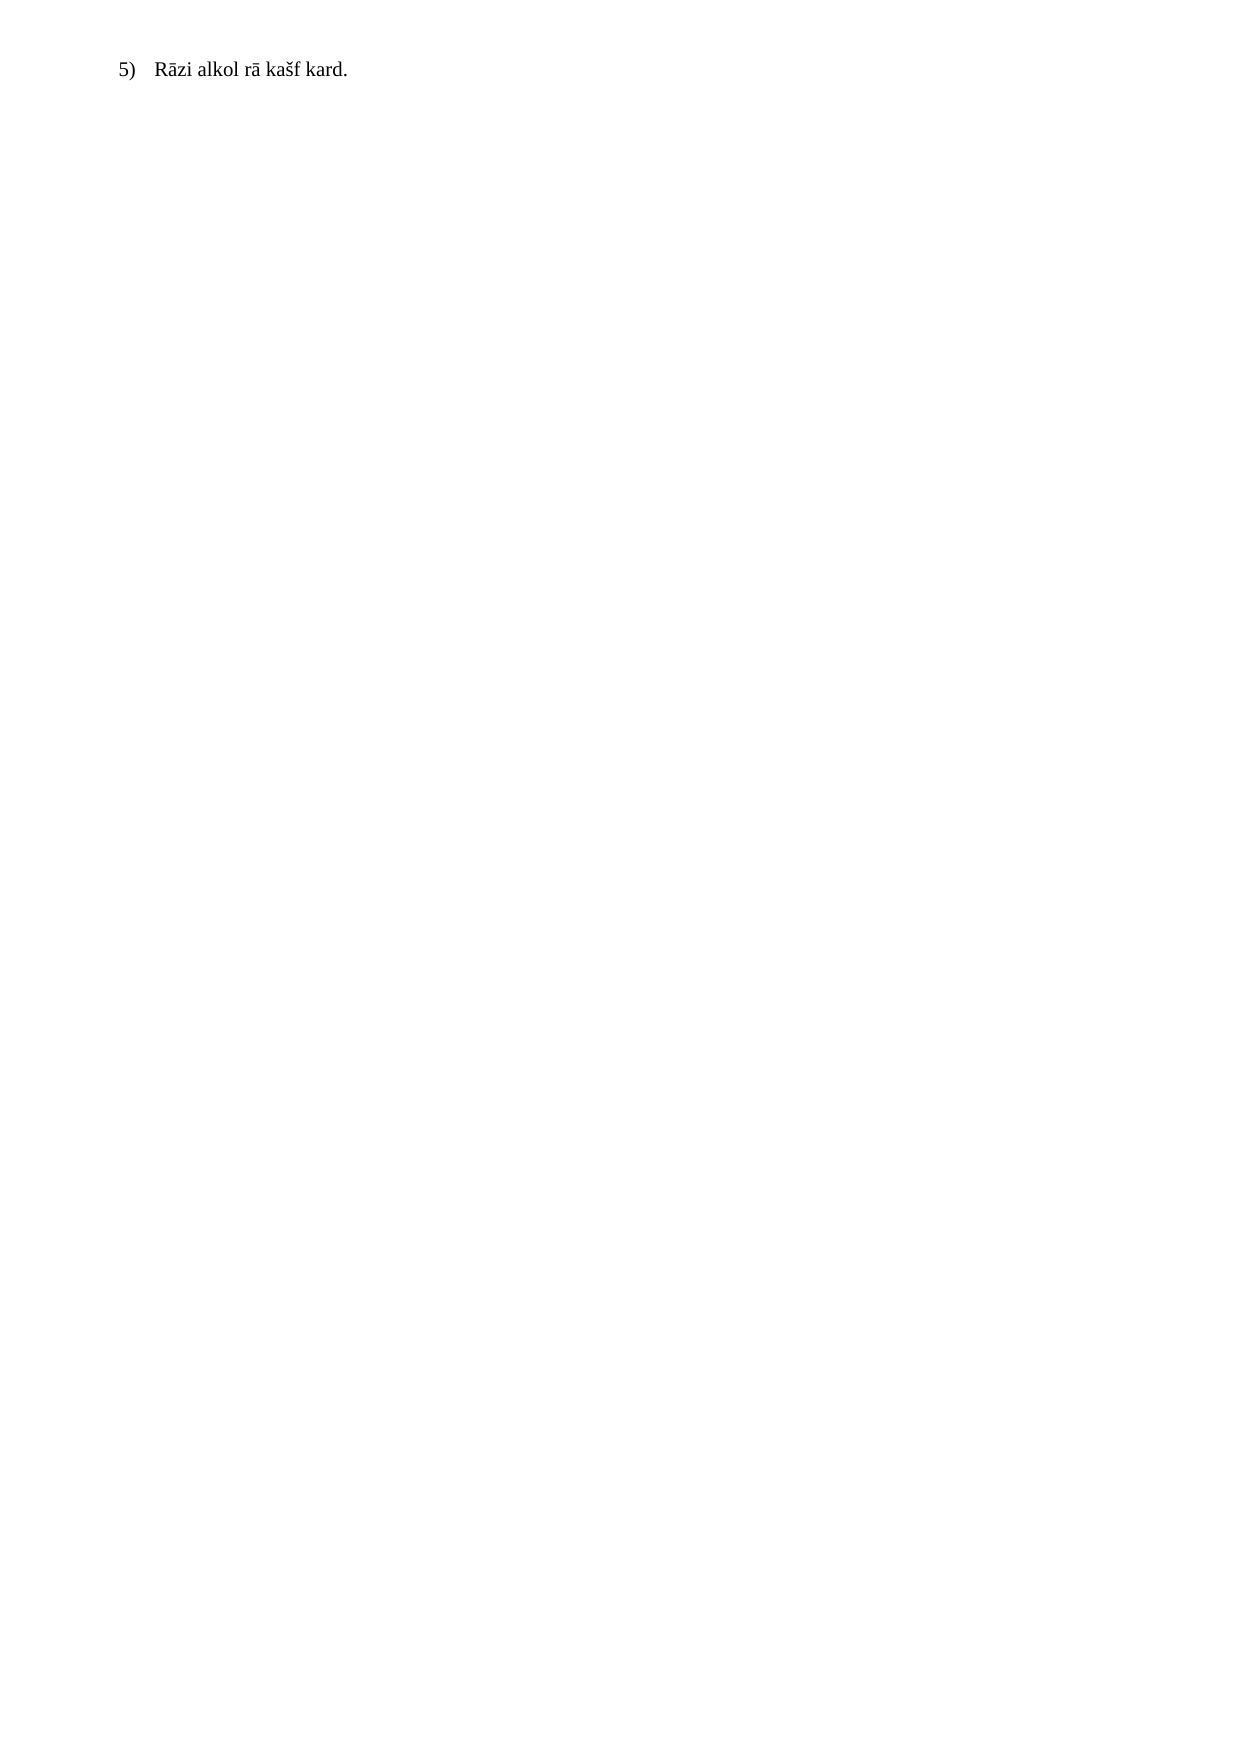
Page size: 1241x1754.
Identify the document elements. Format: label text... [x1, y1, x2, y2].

list Rāzi alkol rā kašf kard. [118, 57, 1153, 81]
